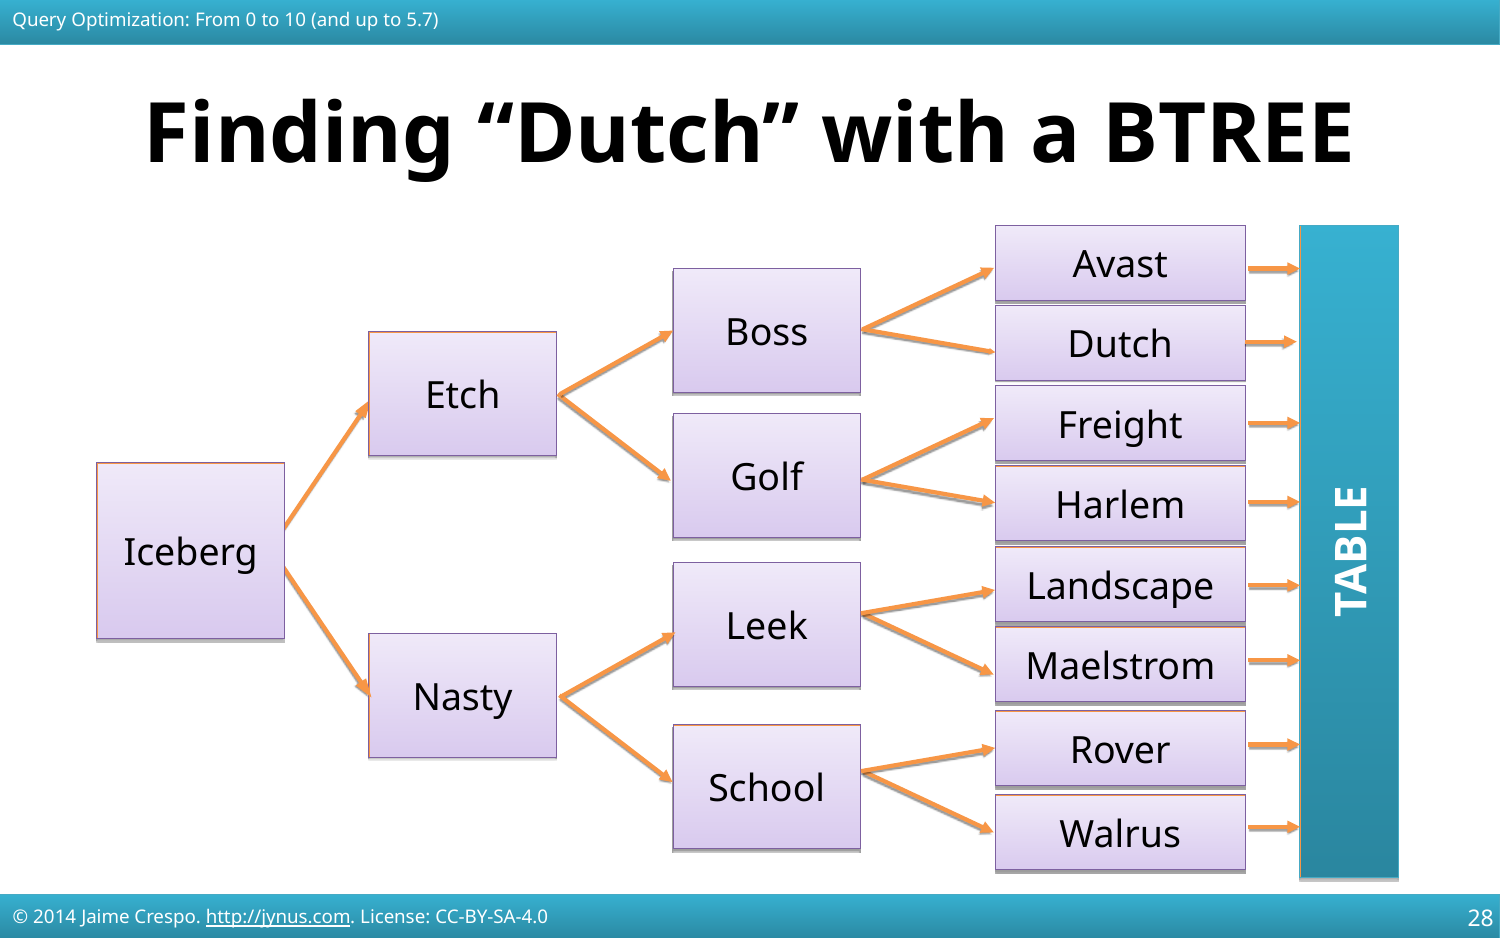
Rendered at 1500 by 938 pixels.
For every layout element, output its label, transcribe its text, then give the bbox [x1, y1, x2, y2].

text_box Avast [995, 225, 1246, 301]
text_box Boss [673, 268, 861, 393]
text_box Iceberg [96, 462, 285, 639]
text_box School [673, 724, 861, 849]
title Finding “Dutch” with a BTREE [75, 41, 1425, 219]
text_box Golf [673, 413, 861, 538]
text_box Leek [673, 562, 861, 687]
text_box Etch [368, 331, 557, 456]
text_box Nasty [368, 633, 557, 758]
text_box Dutch [995, 305, 1246, 381]
text_box Rover [995, 710, 1246, 786]
text_box Walrus [995, 794, 1246, 870]
text_box Maelstrom [995, 626, 1246, 702]
text_box Harlem [995, 465, 1246, 541]
text_box Freight [995, 385, 1246, 461]
text_box TABLE [1299, 225, 1399, 878]
text_box Landscape [995, 546, 1246, 622]
